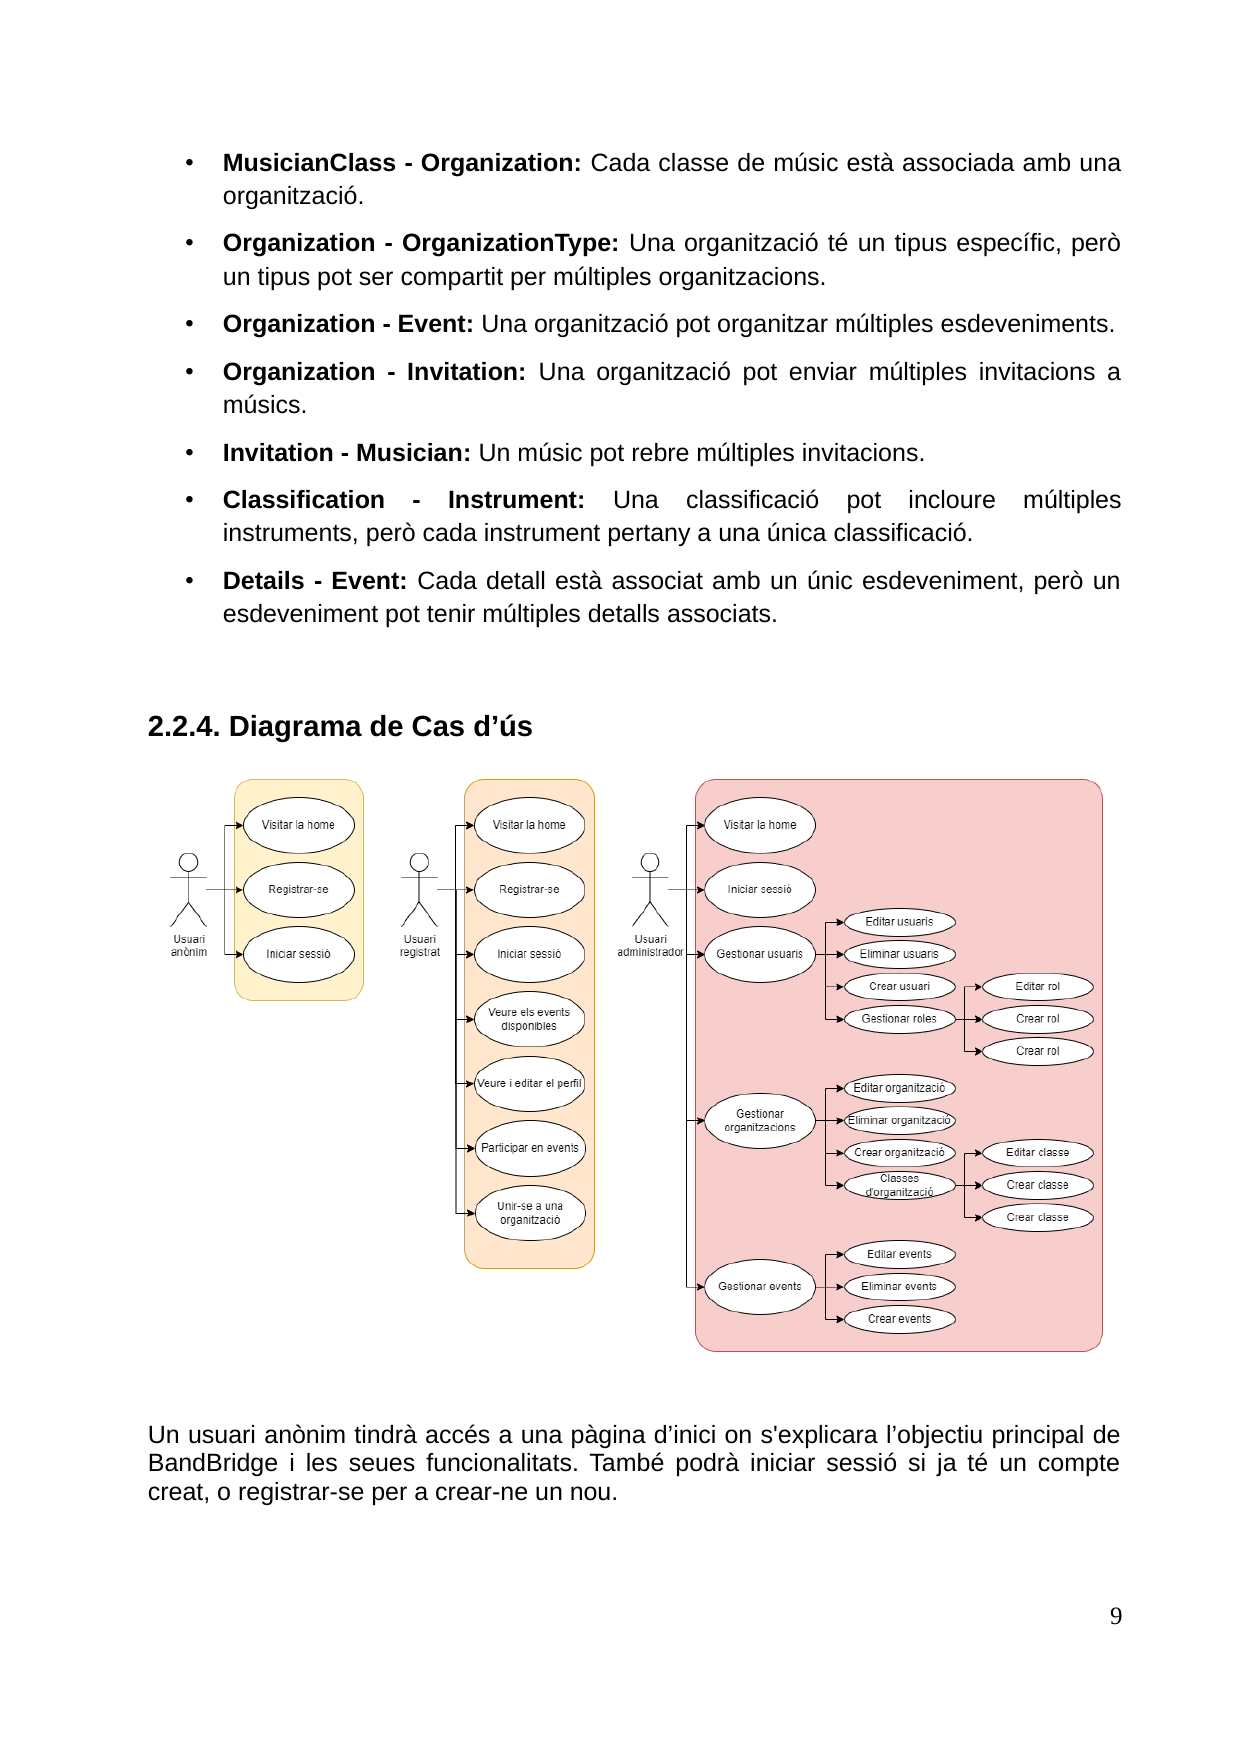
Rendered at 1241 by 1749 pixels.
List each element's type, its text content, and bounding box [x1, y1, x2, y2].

subtitle 2.2.4. Diagrama de Cas d’ús [148, 709, 1122, 742]
list MusicianClass - Organization: Cada classe de músic està associada amb una organització. [185, 148, 1122, 209]
list Organization - OrganizationType: Una organització té un tipus específic, però un tipus pot ser compartit per múltiples organitzacions. [185, 228, 1122, 290]
list Details - Event: Cada detall està associat amb un únic esdeveniment, però un esdeveniment pot tenir múltiples detalls associats. [185, 566, 1122, 628]
list Organization - Invitation: Una organització pot enviar múltiples invitacions a músics. [185, 357, 1122, 419]
list Invitation - Musician: Un músic pot rebre múltiples invitacions. [185, 437, 1122, 466]
list Classification - Instrument: Una classificació pot incloure múltiples instruments, però cada instrument pertany a una única classificació. [185, 485, 1122, 547]
text Un usuari anònim tindrà accés a una pàgina d’inici on s'explicara l’objectiu principal de BandBridge i les seues funcionalitats. També podrà iniciar sessió si ja té un compte creat, o registrar-se per a crear-ne un nou. [148, 1420, 1122, 1506]
list Organization - Event: Una organització pot organitzar múltiples esdeveniments. [185, 309, 1122, 338]
